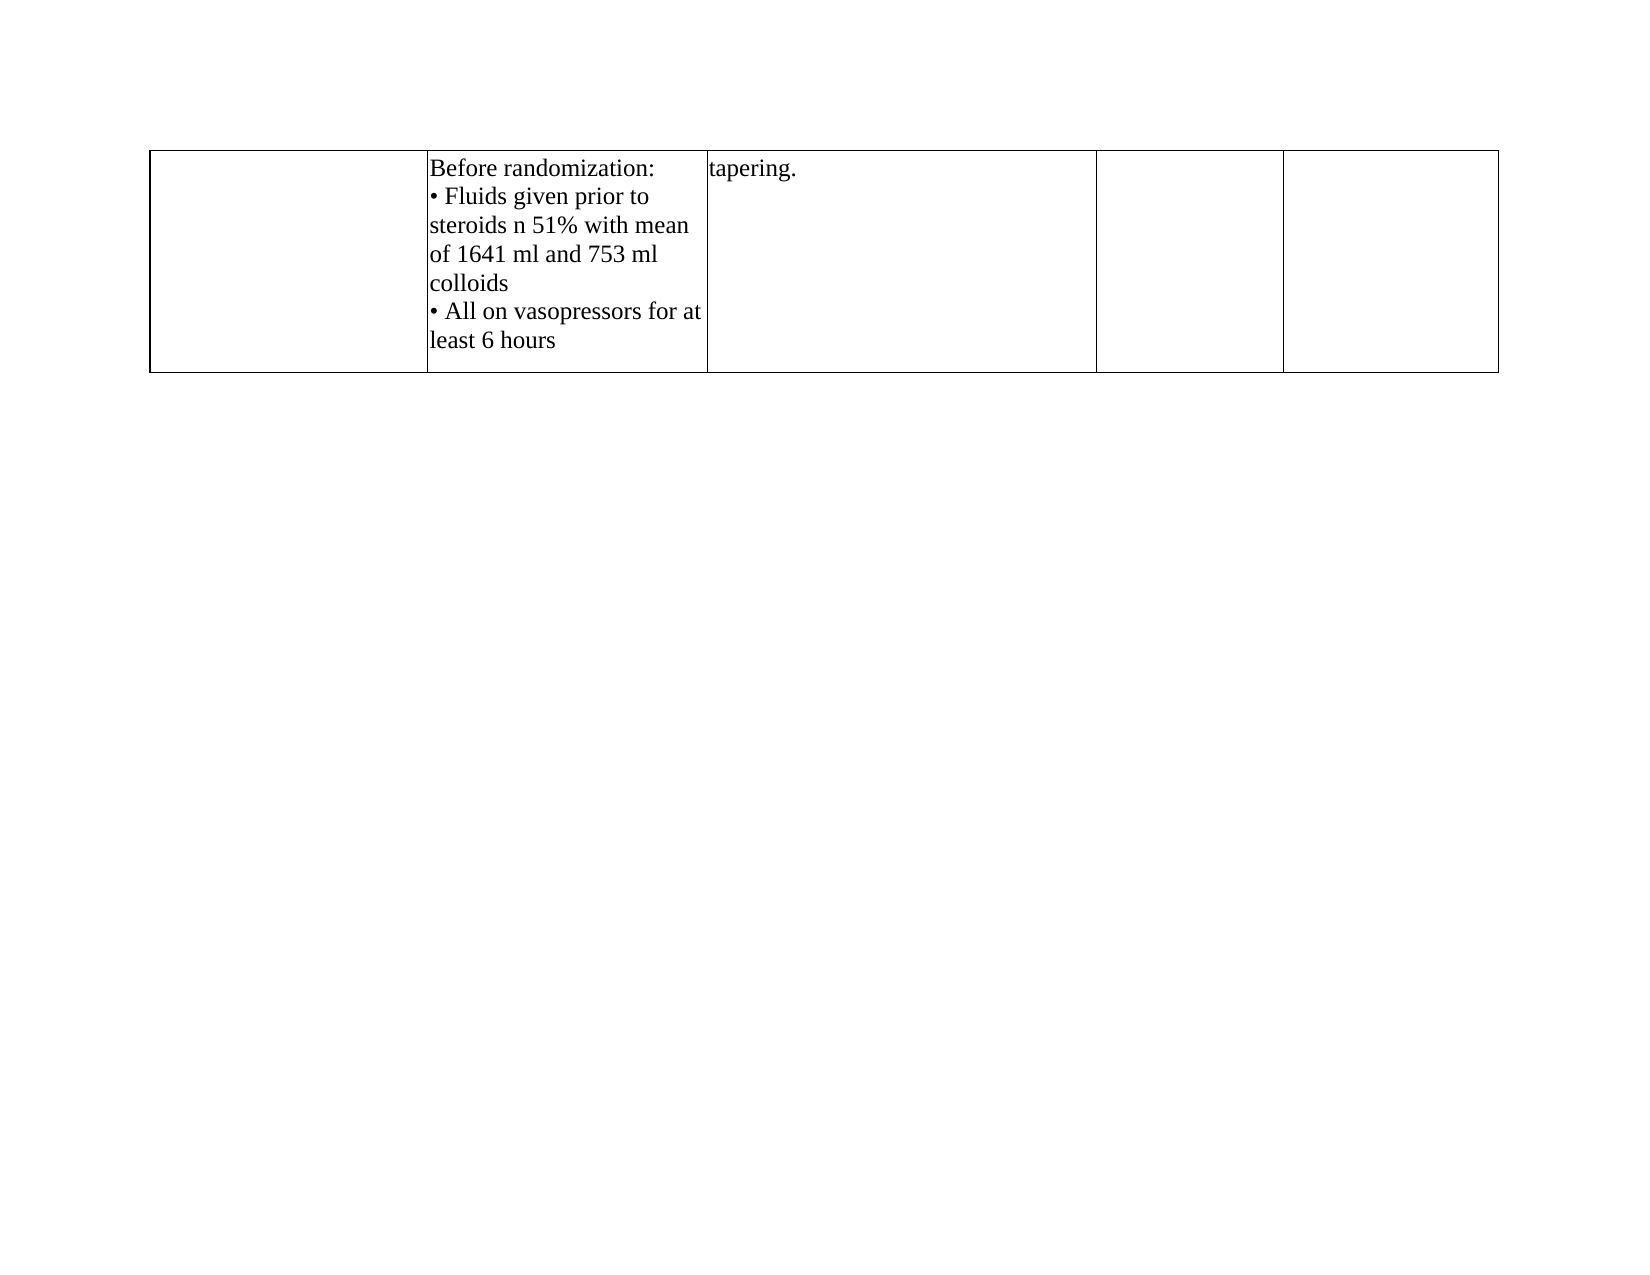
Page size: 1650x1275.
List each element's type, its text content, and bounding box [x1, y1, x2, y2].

table_cell [151, 151, 427, 372]
table_cell [1097, 151, 1283, 372]
table_cell [1284, 151, 1498, 372]
table_cell tapering. [708, 151, 1096, 372]
table_cell Before randomization: • Fluids given prior to steroids n 51% with mean of 1641 ml and 753 ml colloids • All on vasopressors for at least 6 hours [428, 151, 707, 372]
